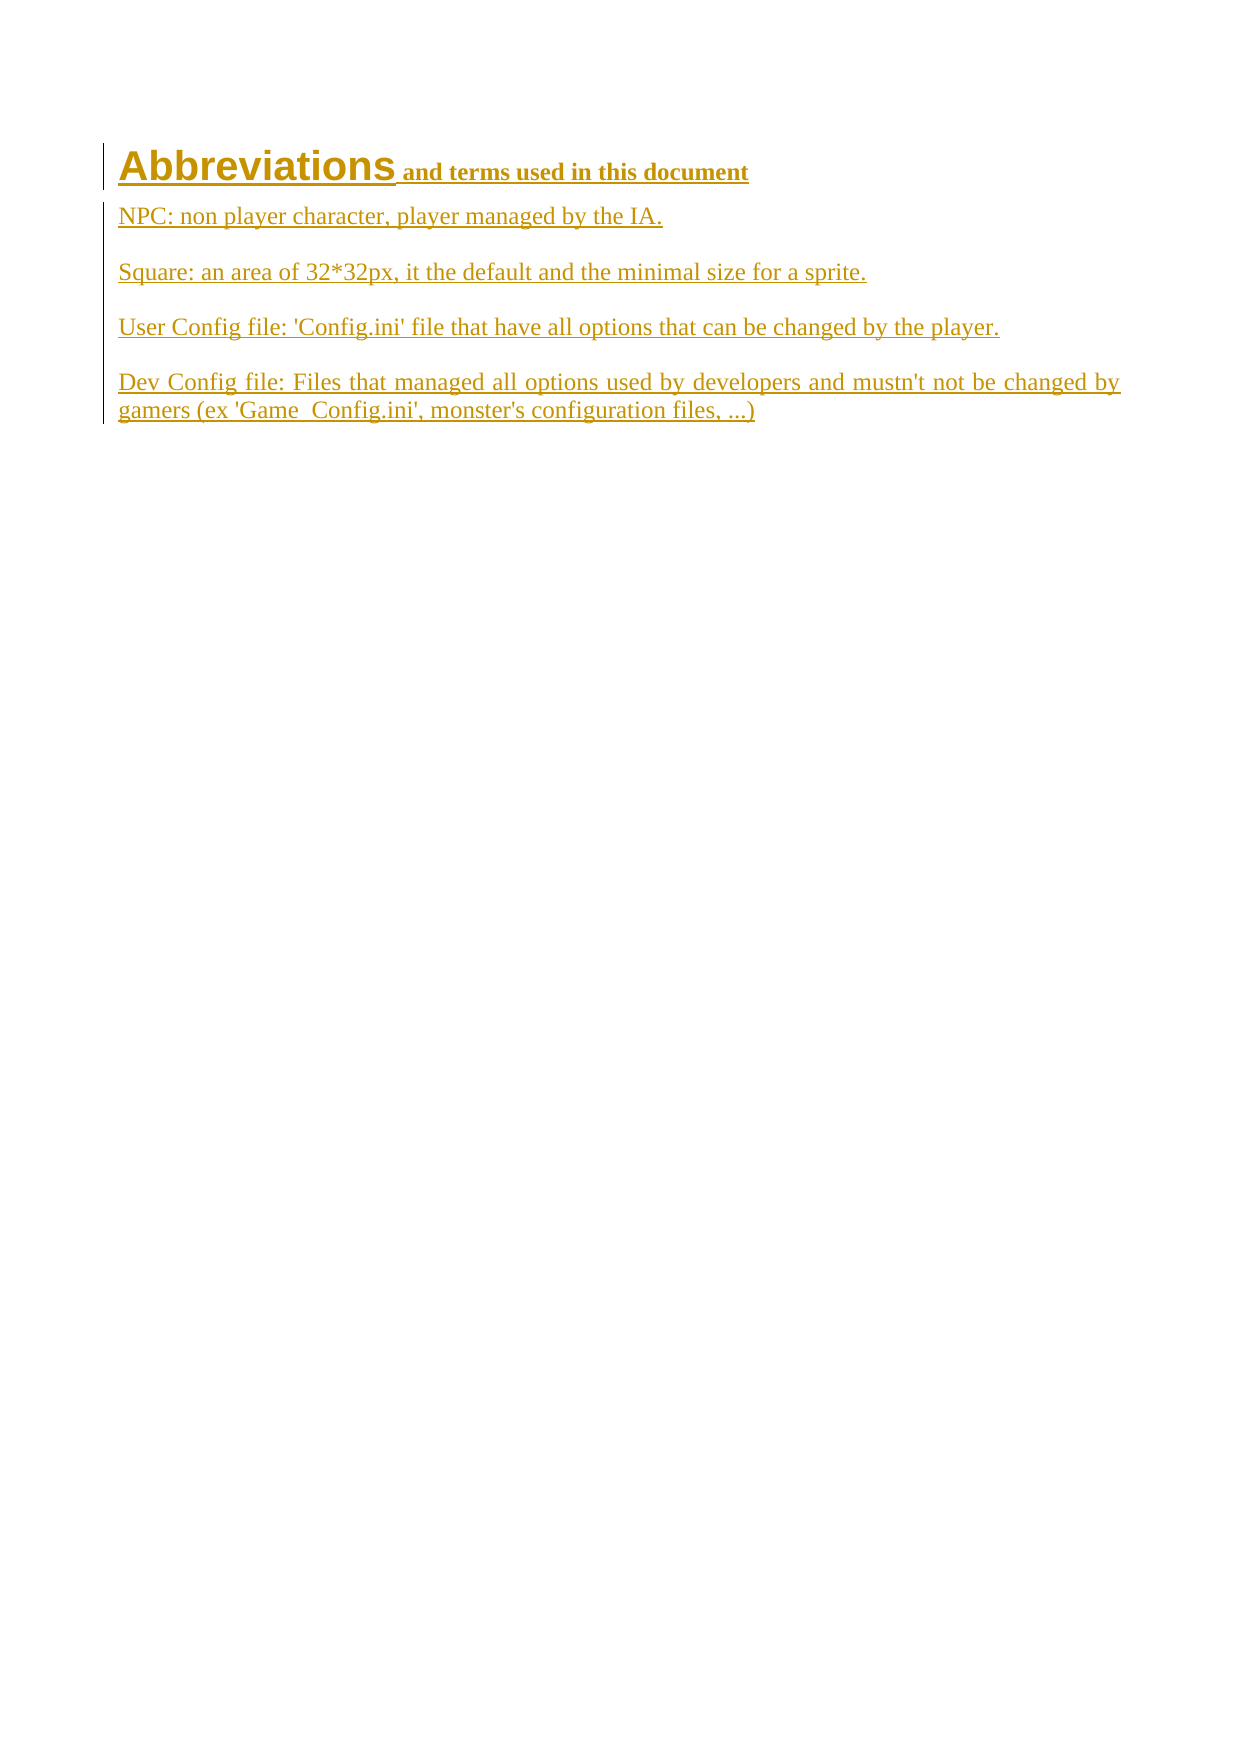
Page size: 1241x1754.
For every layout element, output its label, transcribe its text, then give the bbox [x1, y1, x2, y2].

text NPC: non player character, player managed by the IA. [118, 202, 1122, 230]
subtitle Abbreviations and terms used in this document [118, 143, 1122, 190]
text User Config file: 'Config.ini' file that have all options that can be changed by the player. [118, 313, 1122, 341]
text Square: an area of 32*32px, it the default and the minimal size for a sprite. [118, 258, 1122, 285]
text Dev Config file: Files that managed all options used by developers and mustn't not be changed by gamers (ex 'Game_Config.ini', monster's configuration files, ...) [118, 368, 1122, 424]
